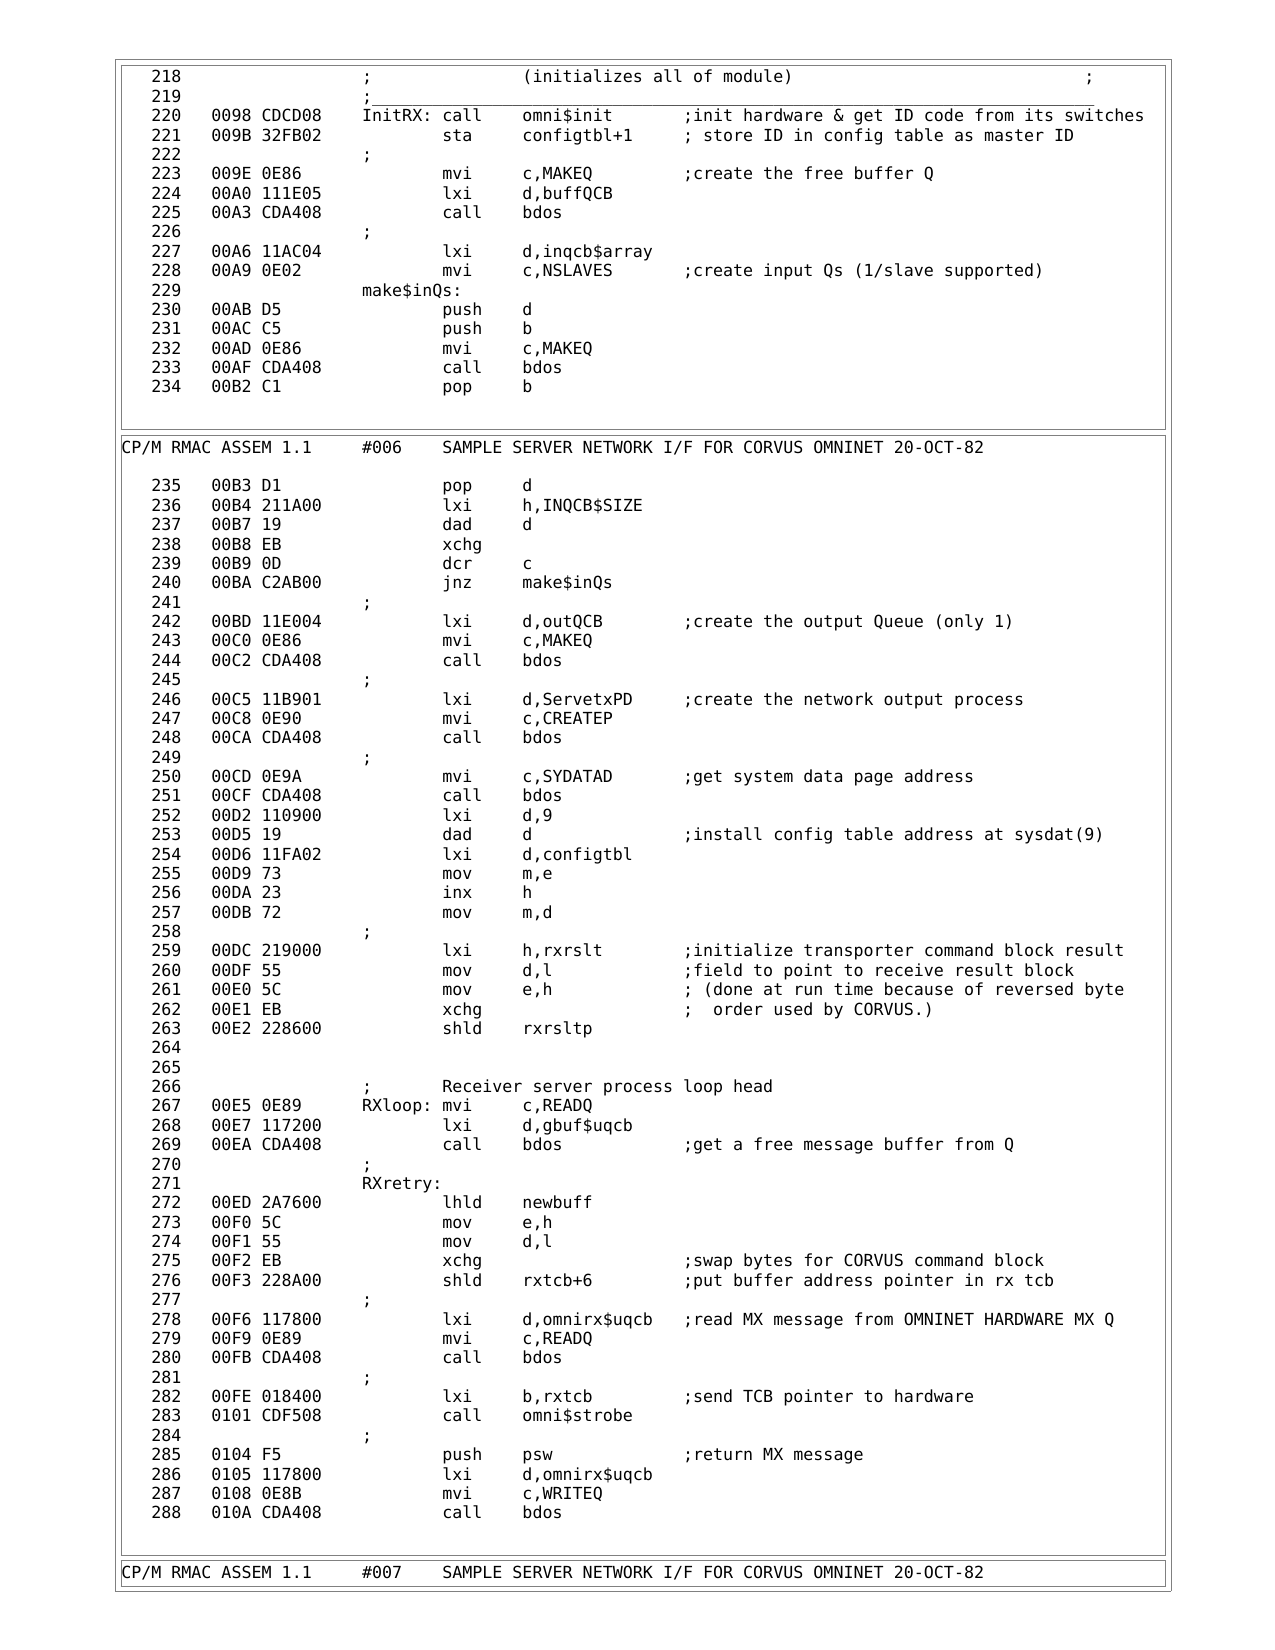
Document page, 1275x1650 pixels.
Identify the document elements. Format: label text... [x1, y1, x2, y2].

table_cell 218 ; (initializes all of module) ; 219 ;________________________________________________________________________ 220 0098 CDCD08 InitRX: call omni$init ;init hardware & get ID code from its switches 221 009B 32FB02 sta configtbl+1 ; store ID in config table as master ID 222 ; 223 009E 0E86 mvi c,MAKEQ ;create the free buffer Q 224 00A0 111E05 lxi d,buffQCB 225 00A3 CDA408 call bdos 226 ; 227 00A6 11AC04 lxi d,inqcb$array 228 00A9 0E02 mvi c,NSLAVES ;create input Qs (1/slave supported) 229 make$inQs: 230 00AB D5 push d 231 00AC C5 push b 232 00AD 0E86 mvi c,MAKEQ 233 00AF CDA408 call bdos 234 00B2 C1 pop b [118, 60, 1168, 429]
table_cell CP/M RMAC ASSEM 1.1 #007 SAMPLE SERVER NETWORK I/F FOR CORVUS OMNINET 20-OCT-82 [118, 1555, 1168, 1586]
table_cell CP/M RMAC ASSEM 1.1 #006 SAMPLE SERVER NETWORK I/F FOR CORVUS OMNINET 20-OCT-82 235 00B3 D1 pop d 236 00B4 211A00 lxi h,INQCB$SIZE 237 00B7 19 dad d 238 00B8 EB xchg 239 00B9 0D dcr c 240 00BA C2AB00 jnz make$inQs 241 ; 242 00BD 11E004 lxi d,outQCB ;create the output Queue (only 1) 243 00C0 0E86 mvi c,MAKEQ 244 00C2 CDA408 call bdos 245 ; 246 00C5 11B901 lxi d,ServetxPD ;create the network output process 247 00C8 0E90 mvi c,CREATEP 248 00CA CDA408 call bdos 249 ; 250 00CD 0E9A mvi c,SYDATAD ;get system data page address 251 00CF CDA408 call bdos 252 00D2 110900 lxi d,9 253 00D5 19 dad d ;install config table address at sysdat(9) 254 00D6 11FA02 lxi d,configtbl 255 00D9 73 mov m,e 256 00DA 23 inx h 257 00DB 72 mov m,d 258 ; 259 00DC 219000 lxi h,rxrslt ;initialize transporter command block result 260 00DF 55 mov d,l ;field to point to receive result block 261 00E0 5C mov e,h ; (done at run time because of reversed byte 262 00E1 EB xchg ; order used by CORVUS.) 263 00E2 228600 shld rxrsltp 264 265 266 ; Receiver server process loop head 267 00E5 0E89 RXloop: mvi c,READQ 268 00E7 117200 lxi d,gbuf$uqcb 269 00EA CDA408 call bdos ;get a free message buffer from Q 270 ; 271 RXretry: 272 00ED 2A7600 lhld newbuff 273 00F0 5C mov e,h 274 00F1 55 mov d,l 275 00F2 EB xchg ;swap bytes for CORVUS command block 276 00F3 228A00 shld rxtcb+6 ;put buffer address pointer in rx tcb 277 ; 278 00F6 117800 lxi d,omnirx$uqcb ;read MX message from OMNINET HARDWARE MX Q 279 00F9 0E89 mvi c,READQ 280 00FB CDA408 call bdos 281 ; 282 00FE 018400 lxi b,rxtcb ;send TCB pointer to hardware 283 0101 CDF508 call omni$strobe 284 ; 285 0104 F5 push psw ;return MX message 286 0105 117800 lxi d,omnirx$uqcb 287 0108 0E8B mvi c,WRITEQ 288 010A CDA408 call bdos [118, 429, 1168, 1555]
